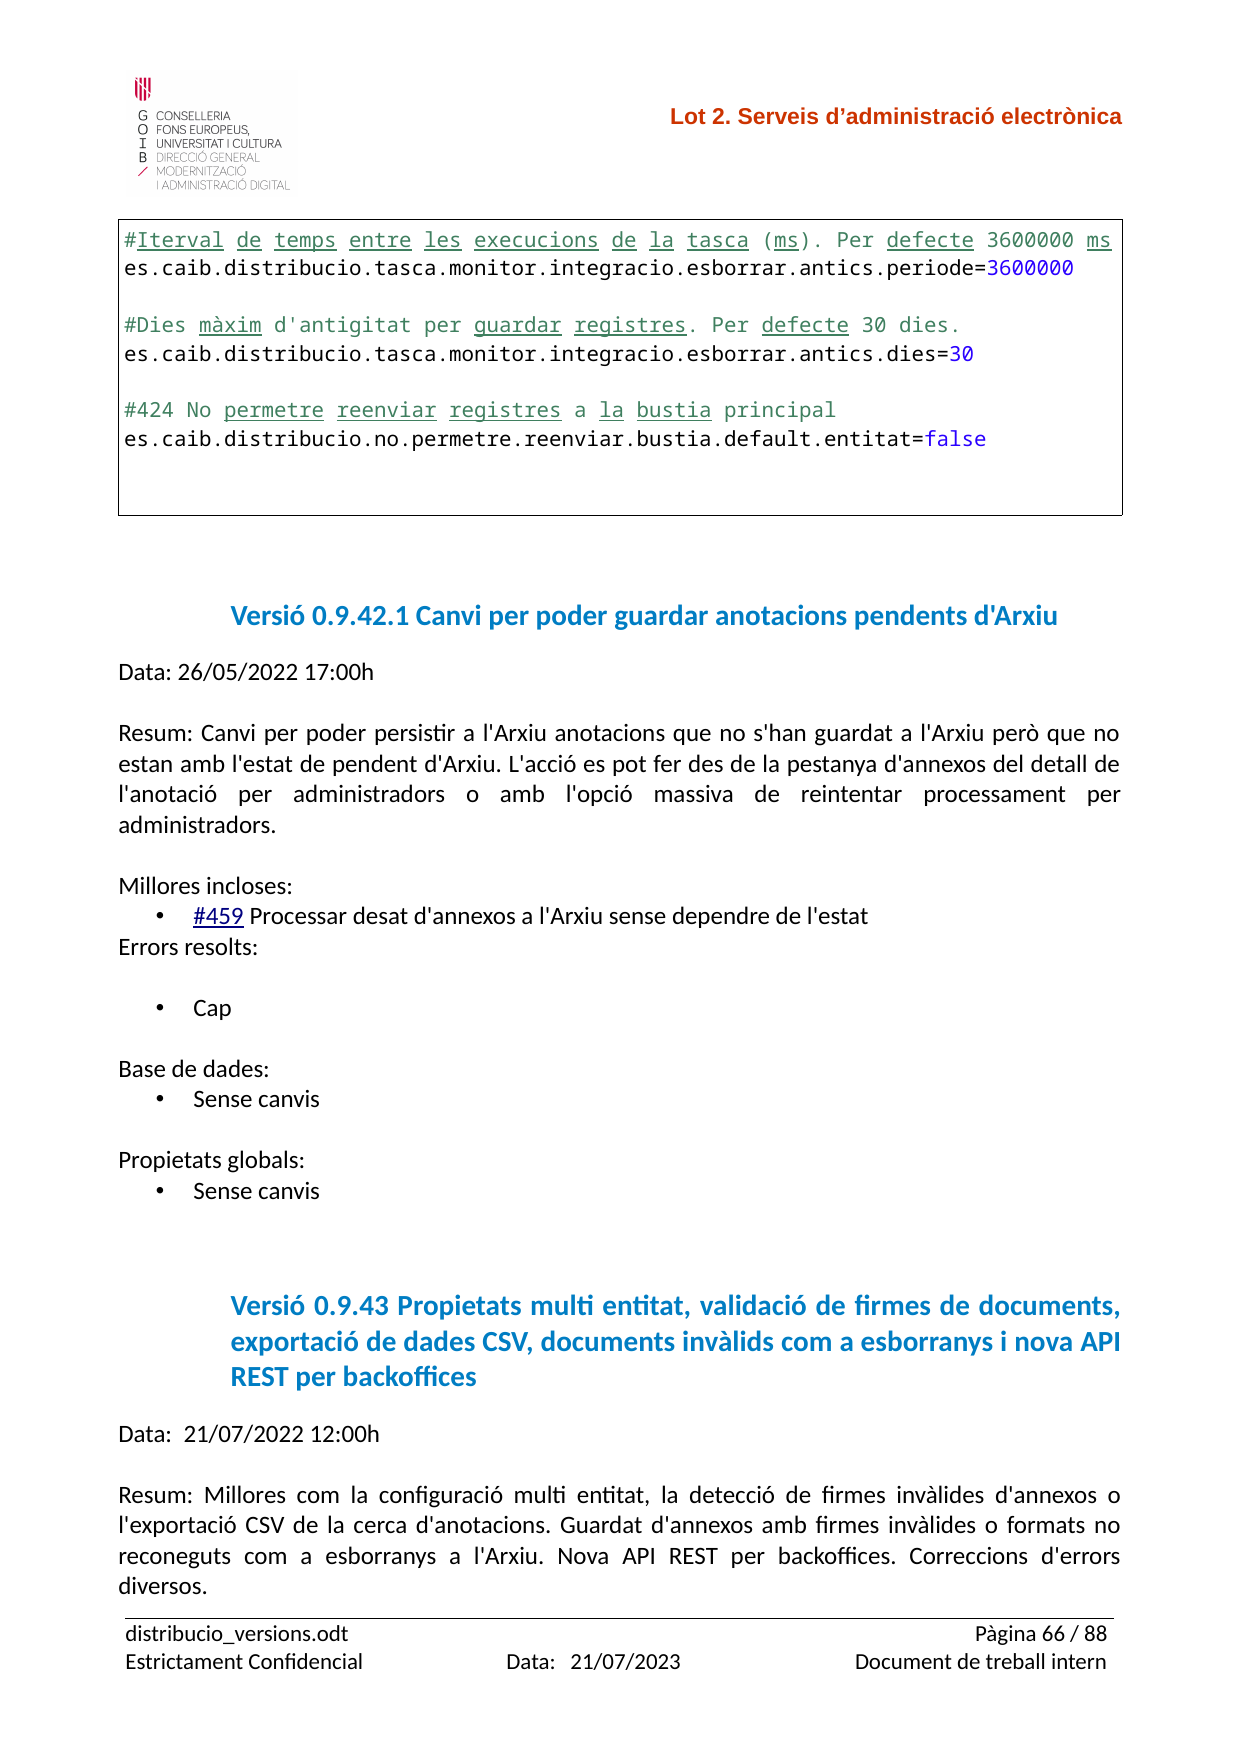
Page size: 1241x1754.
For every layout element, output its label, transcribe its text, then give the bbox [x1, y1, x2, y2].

text Propietats globals: [118, 1144, 1122, 1175]
text Data: 26/05/2022 17:00h [118, 656, 1122, 687]
text Base de dades: [118, 1053, 1122, 1083]
list #459 Processar desat d'annexos a l'Arxiu sense dependre de l'estat [156, 900, 1122, 931]
text Resum: Canvi per poder persistir a l'Arxiu anotacions que no s'han guardat a l'Arxiu però que no estan amb l'estat de pendent d'Arxiu. L'acció es pot fer des de la pestanya d'annexos del detall de l'anotació per administradors o amb l'opció massiva de reintentar processament per administradors. [118, 717, 1122, 839]
text Data: 21/07/2022 12:00h [118, 1418, 1122, 1448]
subtitle Versió 0.9.43 Propietats multi entitat, validació de firmes de documents, exportació de dades CSV, documents invàlids com a esborranys i nova API REST per backoffices [153, 1287, 1122, 1394]
picture [126, 70, 299, 197]
subtitle Versió 0.9.42.1 Canvi per poder guardar anotacions pendents d'Arxiu [153, 597, 1122, 632]
list Cap [156, 992, 1122, 1022]
text Resum: Millores com la configuració multi entitat, la detecció de firmes invàlides d'annexos o l'exportació CSV de la cerca d'anotacions. Guardat d'annexos amb firmes invàlides o formats no reconeguts com a esborranys a l'Arxiu. Nova API REST per backoffices. Correccions d'errors diversos. [118, 1479, 1122, 1601]
table_header #Iterval de temps entre les execucions de la tasca (ms). Per defecte 3600000 ms es.caib.distribucio.tasca.monitor.integracio.esborrar.antics.periode=3600000 #Dies màxim d'antigitat per guardar registres. Per defecte 30 dies. es.caib.distribucio.tasca.monitor.integracio.esborrar.antics.dies=30 #424 No permetre reenviar registres a la bustia principal es.caib.distribucio.no.permetre.reenviar.bustia.default.entitat=false [119, 220, 1122, 515]
list Sense canvis [156, 1175, 1122, 1206]
list Sense canvis [156, 1083, 1122, 1114]
text Millores incloses: [118, 870, 1122, 900]
text Errors resolts: [118, 931, 1122, 961]
